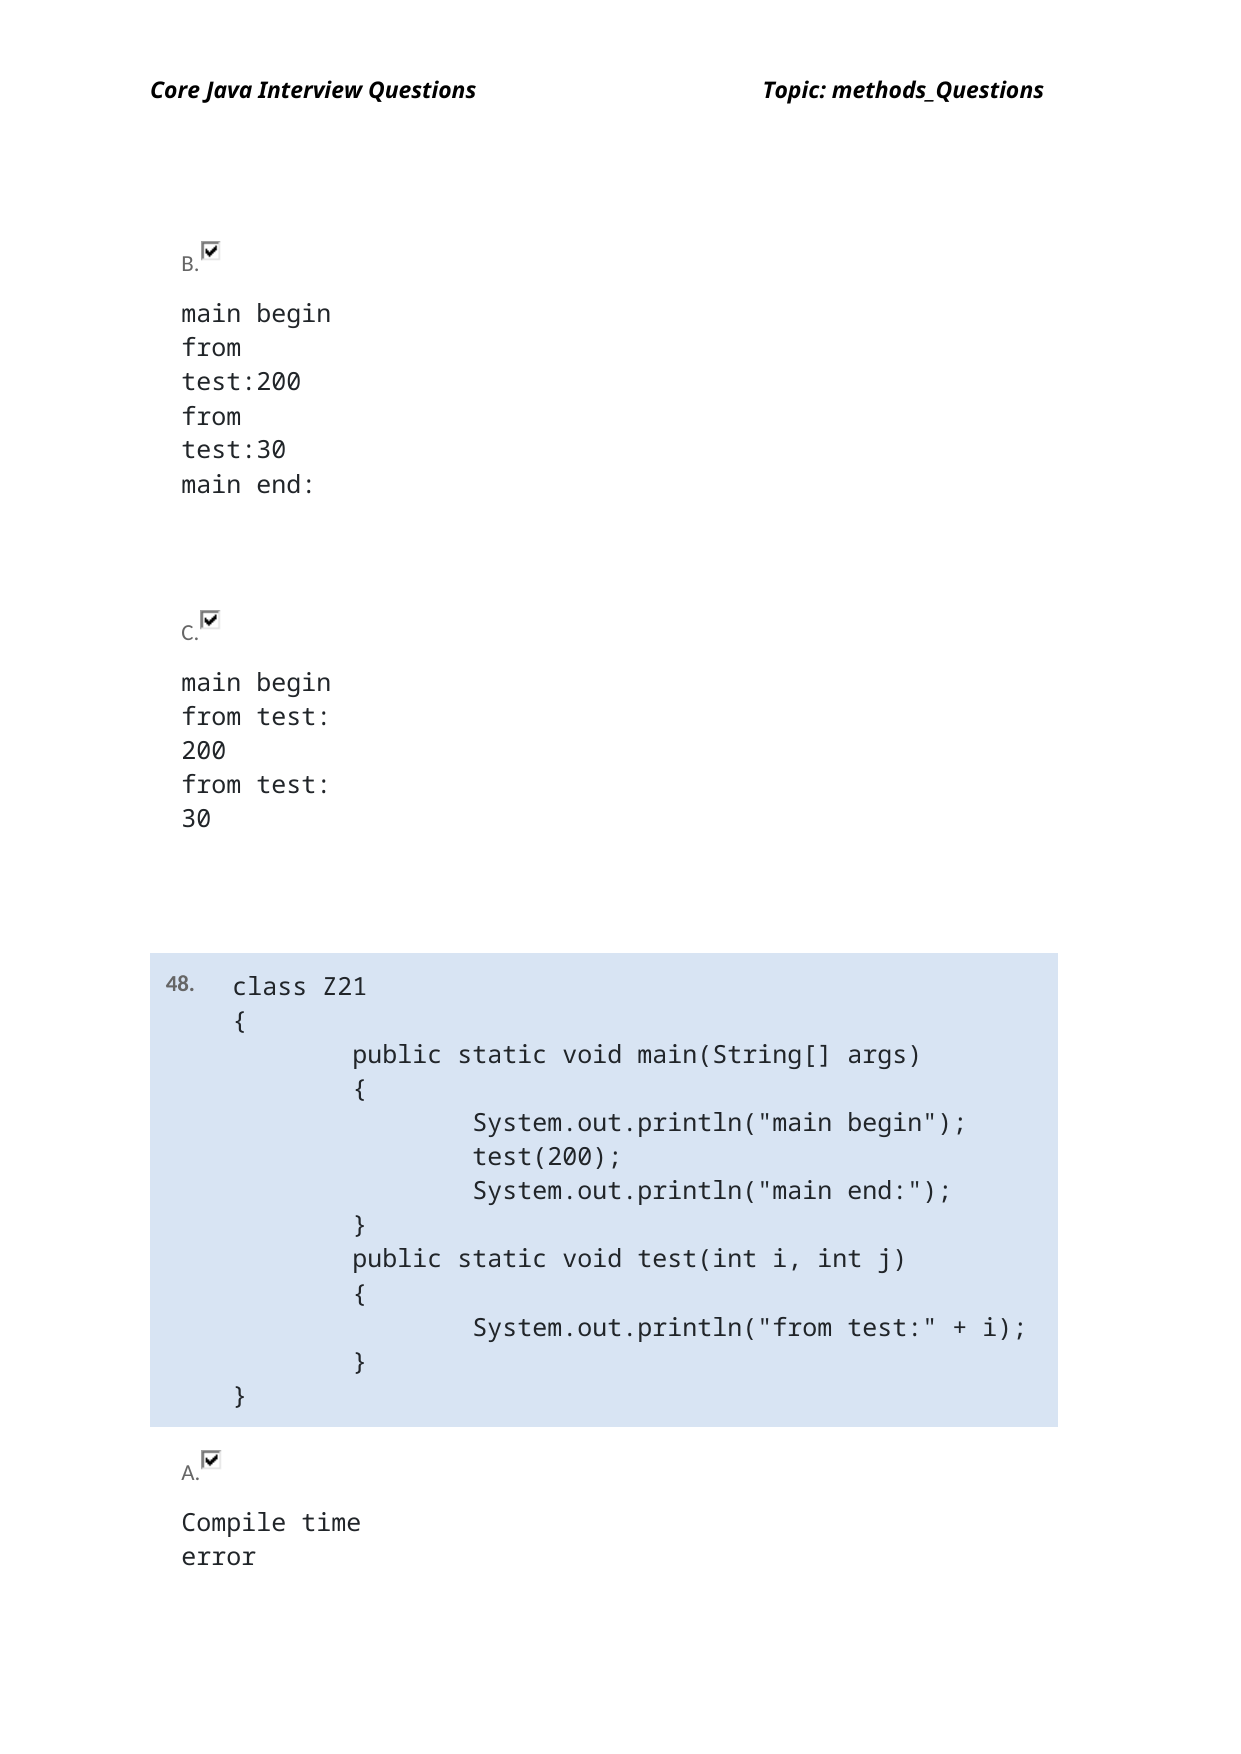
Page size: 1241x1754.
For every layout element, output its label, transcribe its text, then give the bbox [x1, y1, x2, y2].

table_cell [1058, 953, 1090, 1427]
table_cell 48. [150, 953, 216, 1427]
table_header [181, 166, 442, 234]
table_header A. Compile time error [181, 1443, 442, 1573]
table_cell class Z21 { public static void main(String[] args) { System.out.println("main begin"); test(200); System.out.println("main end:"); } public static void test(int i, int j) { System.out.println("from test:" + i); } } [216, 953, 1058, 1427]
table_cell [150, 1427, 1090, 1589]
table_header C. main begin from test: 200 from test: 30 [181, 603, 374, 937]
table_header B. main begin from test:200 from test:30 main end: [181, 234, 360, 602]
table_cell [150, 150, 1090, 953]
